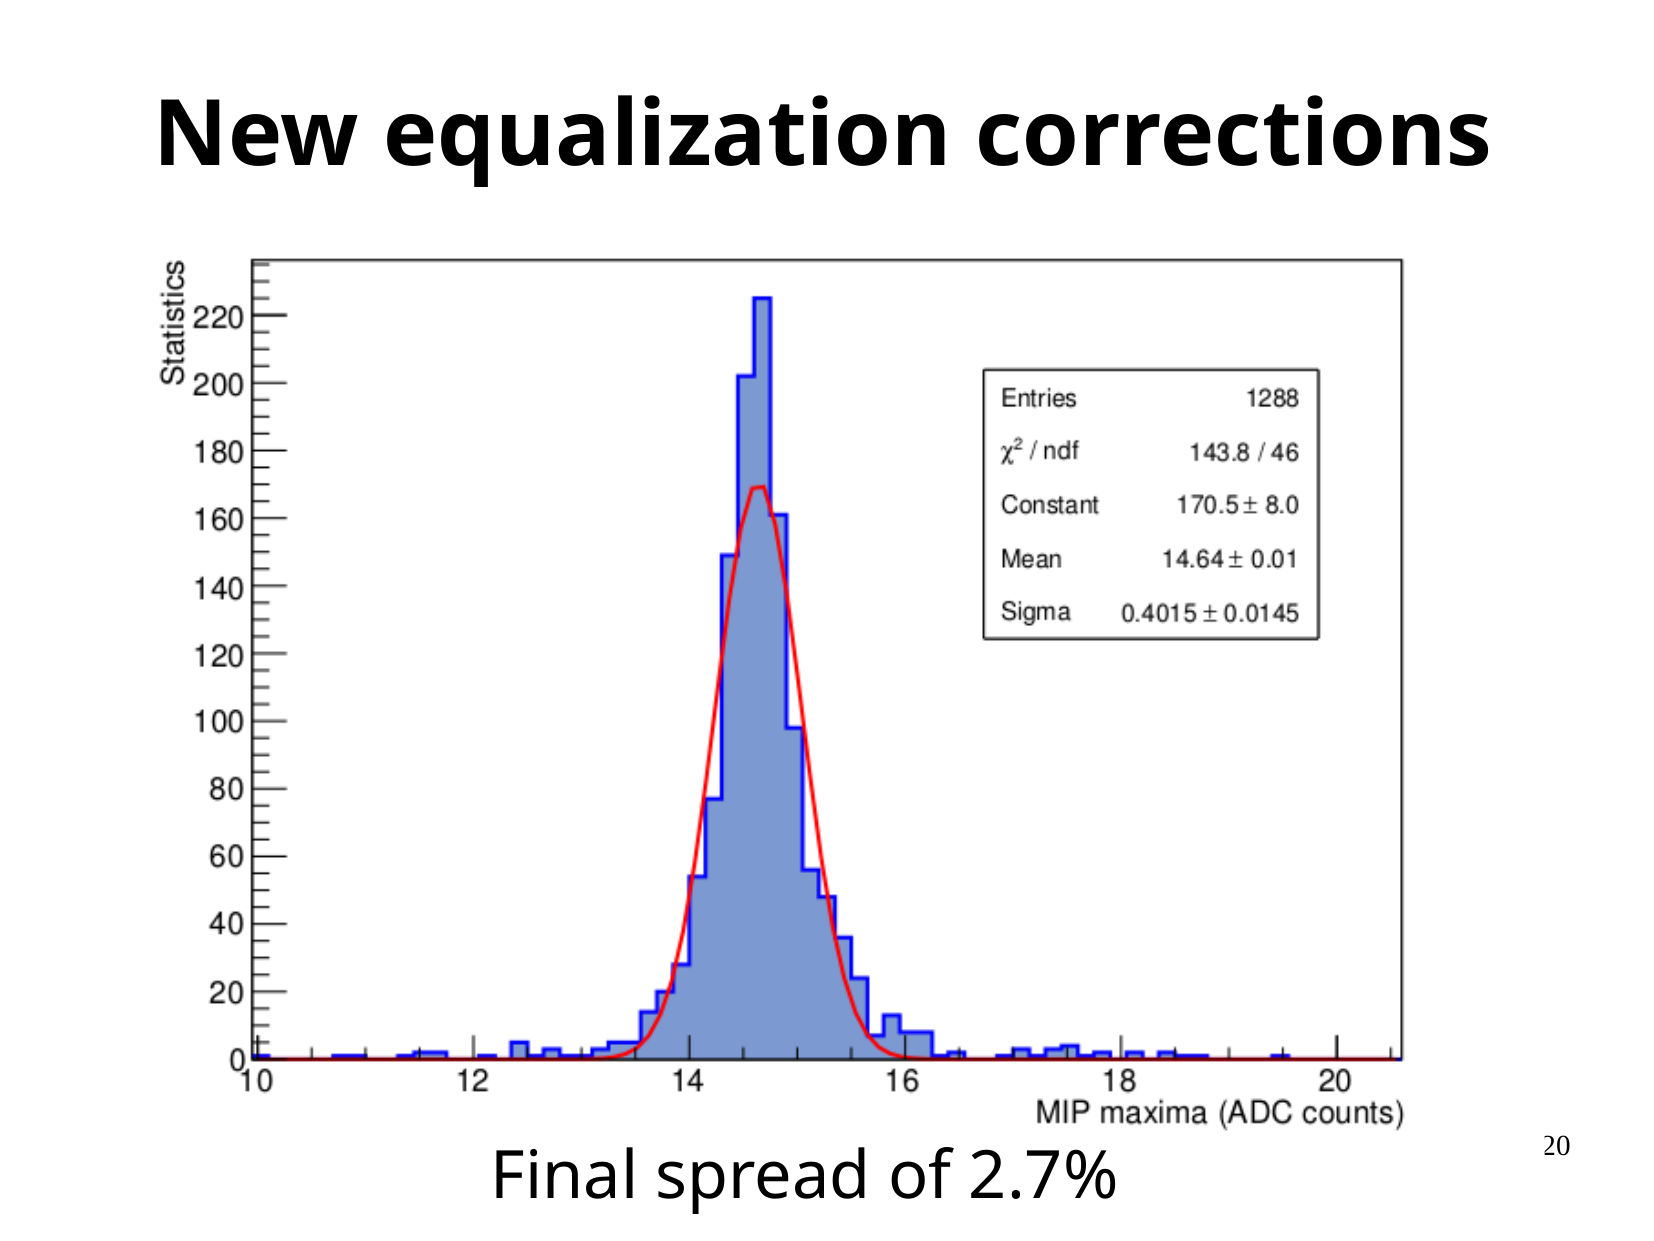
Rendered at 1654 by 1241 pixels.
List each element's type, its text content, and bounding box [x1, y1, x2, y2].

title New equalization corrections [79, 25, 1568, 234]
list Final spread of 2.7% [419, 1127, 1654, 1241]
picture [109, 233, 1545, 1159]
